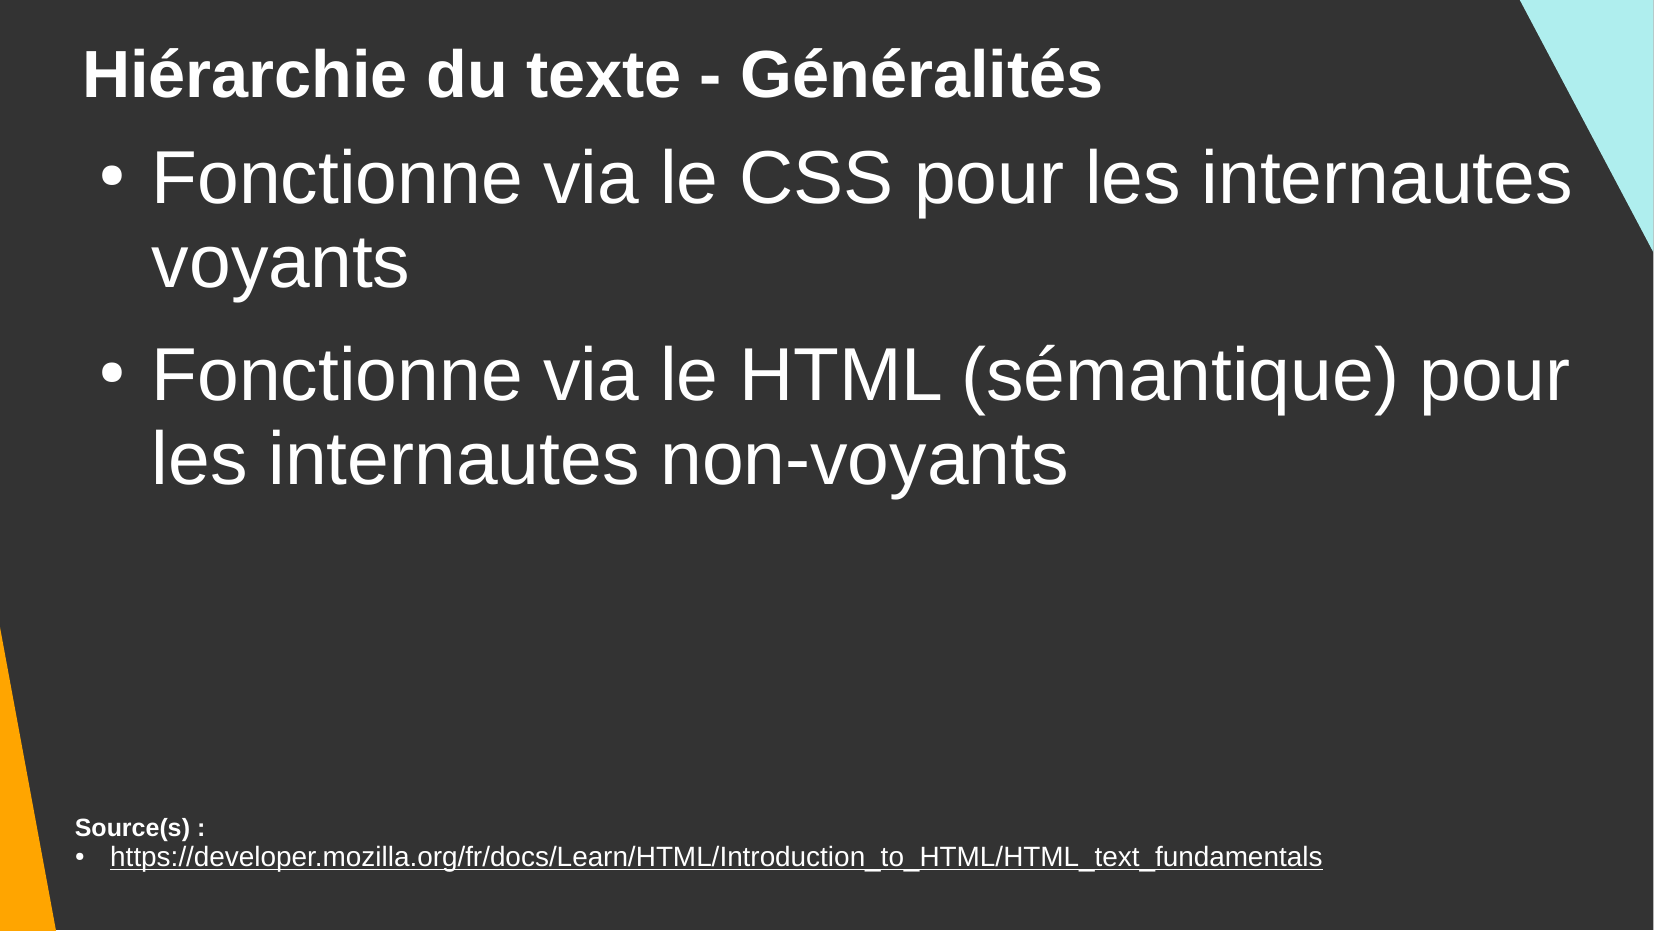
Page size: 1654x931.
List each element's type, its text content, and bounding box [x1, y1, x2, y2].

text_box Source(s) : https://developer.mozilla.org/fr/docs/Learn/HTML/Introduction_to_HTML/HTML_text_fundamentals [60, 806, 1546, 905]
list Fonctionne via le CSS pour les internautes voyants Fonctionne via le HTML (sémantique) pour les internautes non-voyants [80, 135, 1605, 683]
text_box [0, 627, 57, 931]
title Hiérarchie du texte - Généralités [82, 37, 1571, 114]
text_box [1519, 0, 1654, 254]
